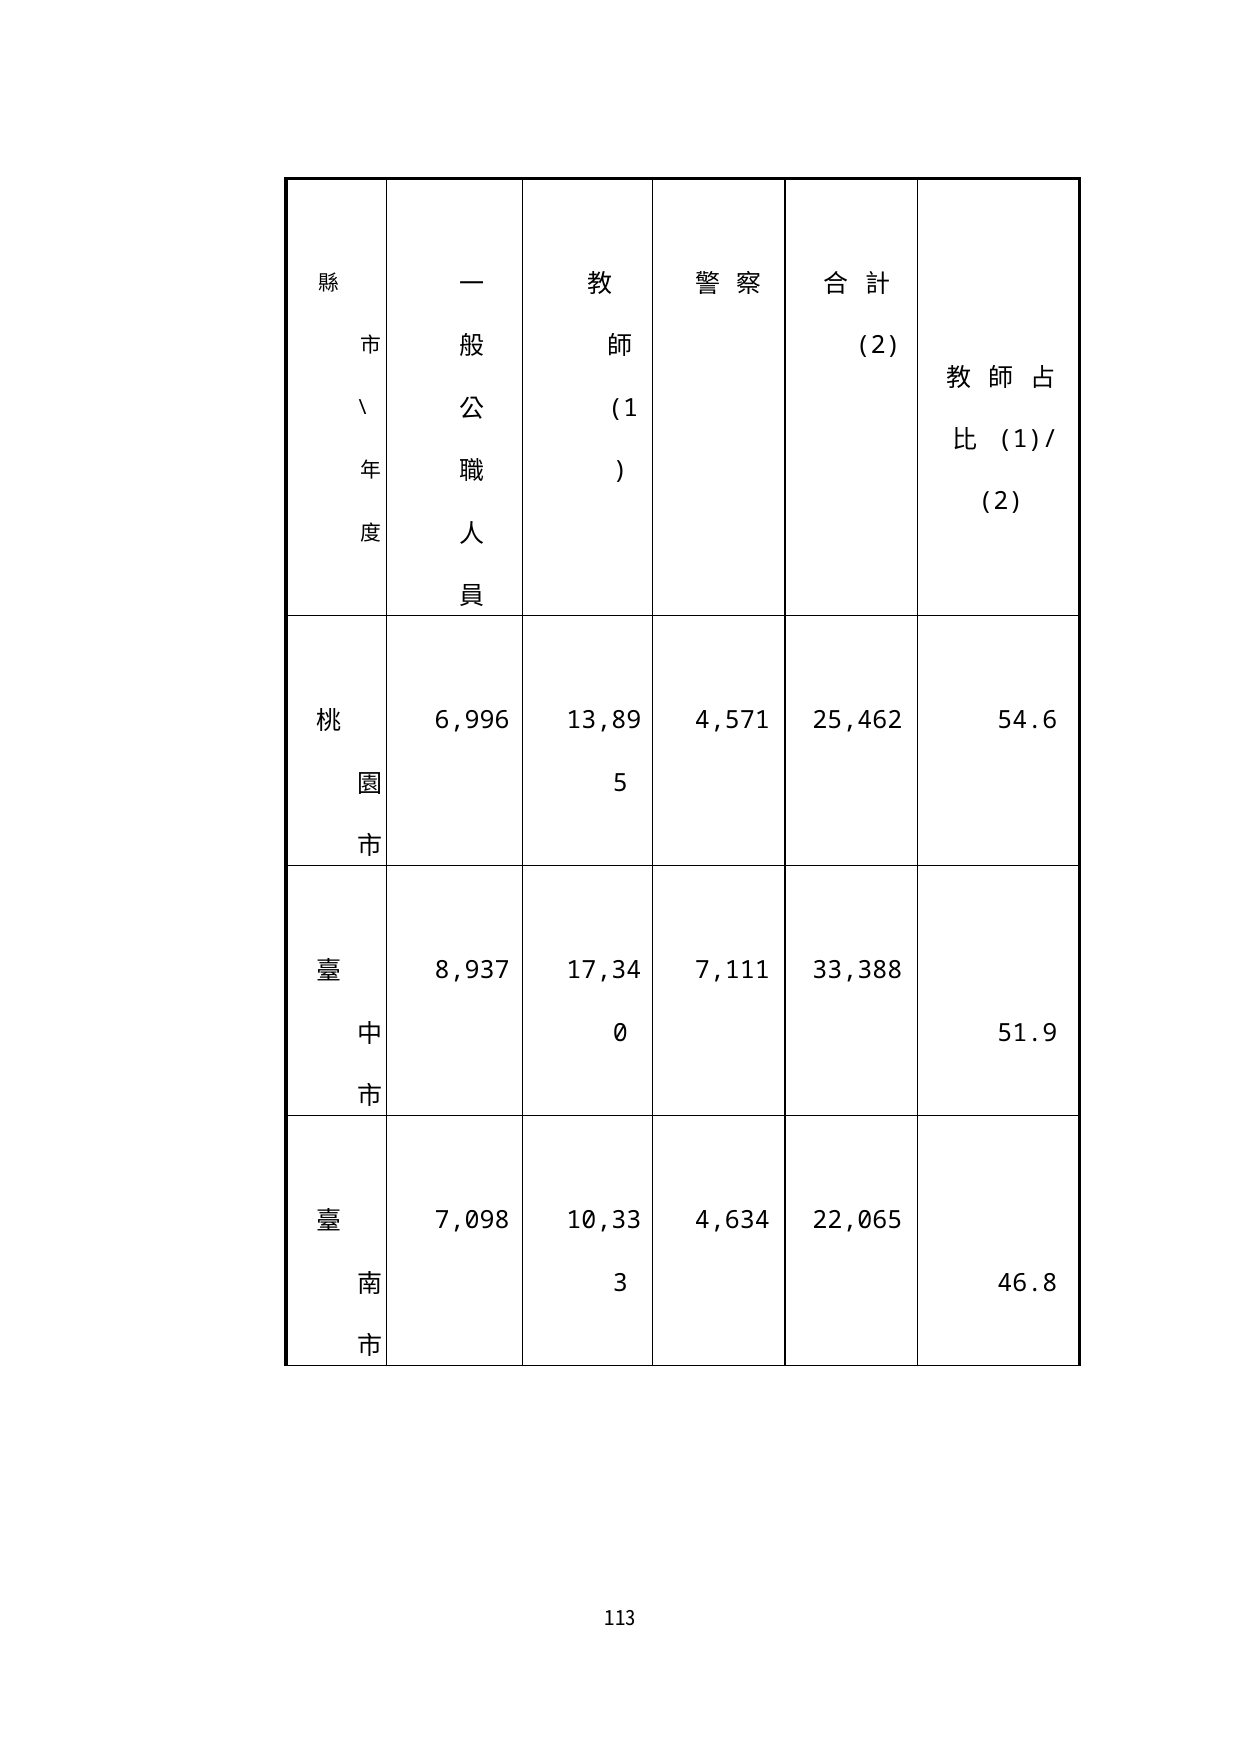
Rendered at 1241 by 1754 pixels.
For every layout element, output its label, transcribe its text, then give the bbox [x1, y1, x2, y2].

table_cell 桃園市 [288, 616, 386, 865]
table_cell 54.6 [918, 616, 1078, 865]
table_header 合計(2) [786, 180, 917, 615]
table_cell 臺南市 [288, 1116, 386, 1365]
table_header 教師(1) [523, 180, 652, 615]
table_cell 33,388 [786, 866, 917, 1115]
table_header 警察 [653, 180, 784, 615]
table_cell 13,895 [523, 616, 652, 865]
table_cell 7,111 [653, 866, 784, 1115]
table_header 一般公職人員 [387, 180, 522, 615]
table_cell 8,937 [387, 866, 522, 1115]
table_cell 46.8 [918, 1116, 1078, 1365]
table_cell 17,340 [523, 866, 652, 1115]
table_header 縣市\年度 [288, 180, 386, 615]
table_cell 22,065 [786, 1116, 917, 1365]
table_cell 6,996 [387, 616, 522, 865]
table_cell 4,634 [653, 1116, 784, 1365]
table_cell 51.9 [918, 866, 1078, 1115]
table_cell 7,098 [387, 1116, 522, 1365]
table_cell 25,462 [786, 616, 917, 865]
table_cell 4,571 [653, 616, 784, 865]
table_header 教師占比(1)/(2) [918, 180, 1078, 615]
table_cell 10,333 [523, 1116, 652, 1365]
table_cell 臺中市 [288, 866, 386, 1115]
